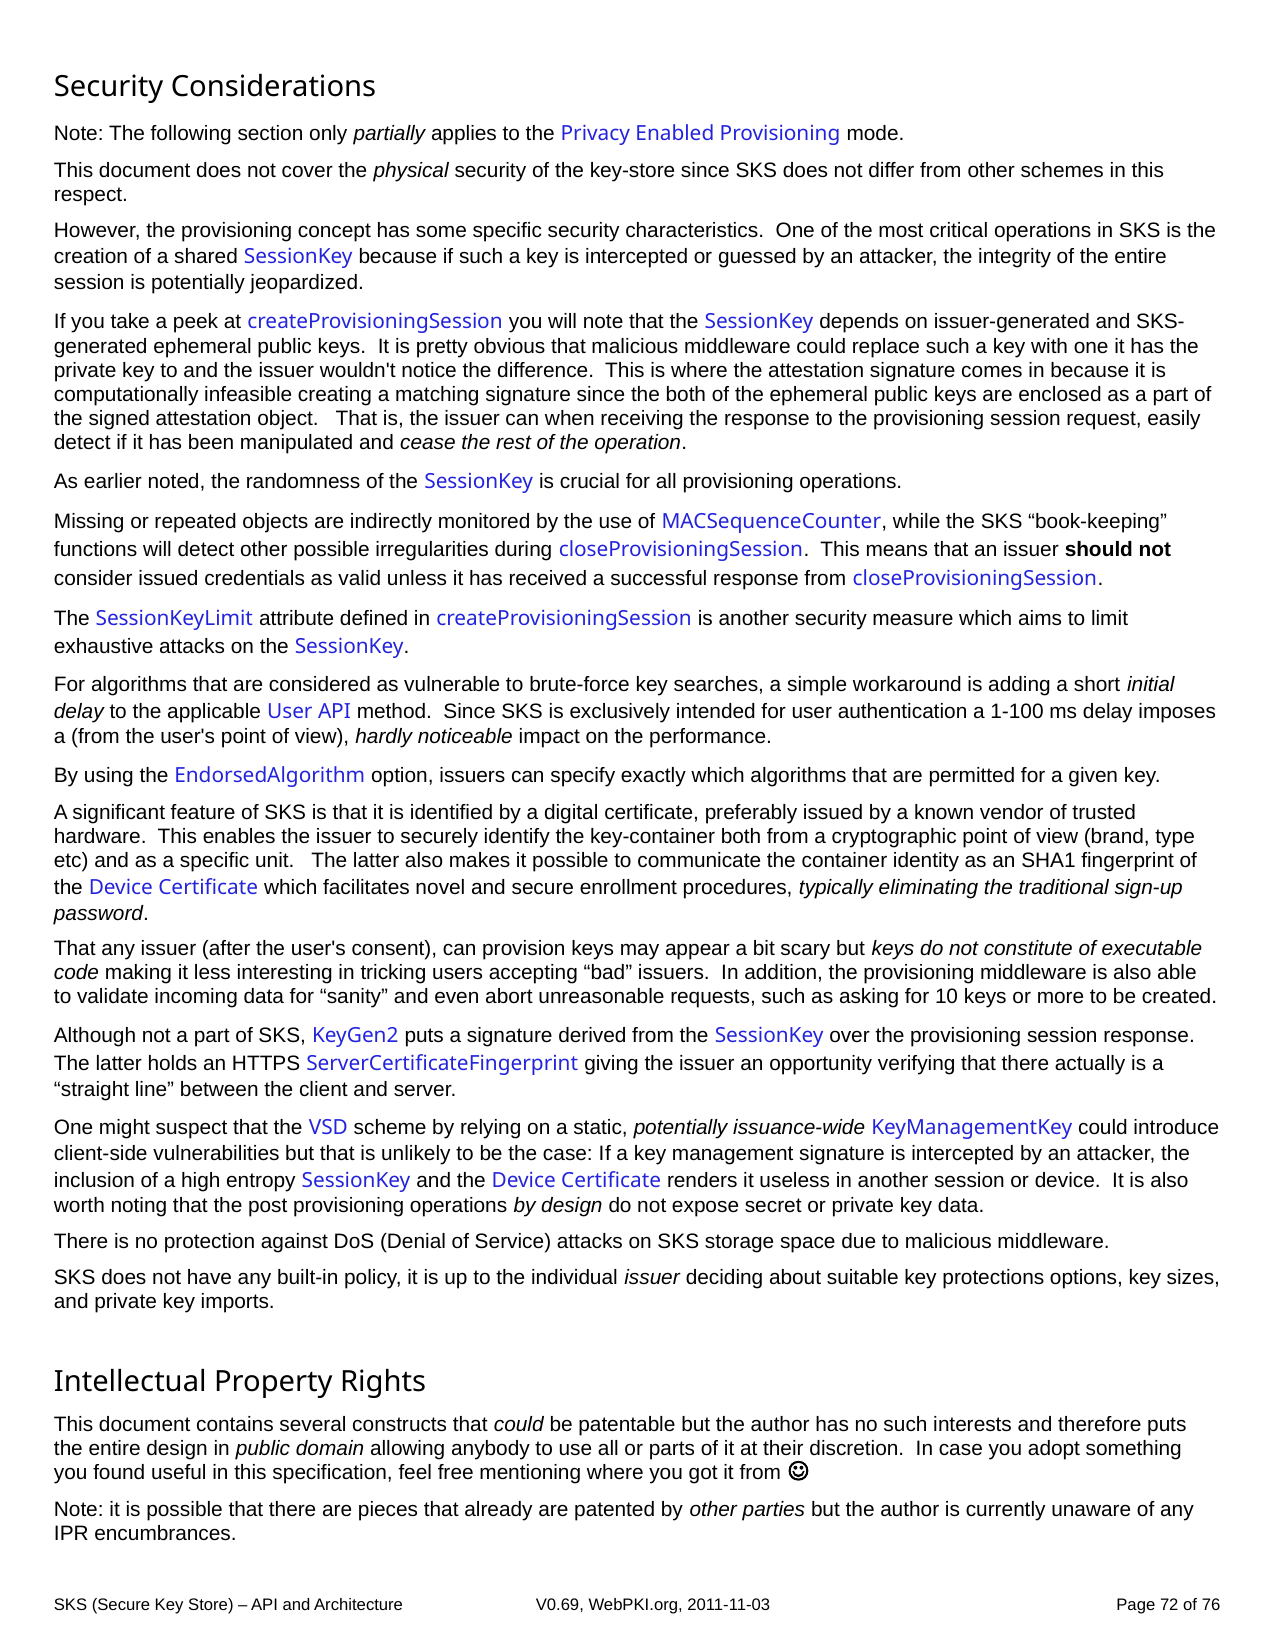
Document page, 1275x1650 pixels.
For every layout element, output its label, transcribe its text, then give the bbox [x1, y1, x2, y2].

subtitle Intellectual Property Rights [54, 1360, 1221, 1400]
text If you take a peek at createProvisioningSession you will note that the SessionKey depends on issuer-generated and SKS-generated ephemeral public keys. It is pretty obvious that malicious middleware could replace such a key with one it has the private key to and the issuer wouldn't notice the difference. This is where the attestation signature comes in because it is computationally infeasible creating a matching signature since the both of the ephemeral public keys are enclosed as a part of the signed attestation object. That is, the issuer can when receiving the response to the provisioning session request, easily detect if it has been manipulated and cease the rest of the operation. [54, 306, 1221, 454]
text A significant feature of SKS is that it is identified by a digital certificate, preferably issued by a known vendor of trusted hardware. This enables the issuer to securely identify the key-container both from a cryptographic point of view (brand, type etc) and as a specific unit. The latter also makes it possible to communicate the container identity as an SHA1 fingerprint of the Device Certificate which facilitates novel and secure enrollment procedures, typically eliminating the traditional sign-up password. [54, 800, 1221, 924]
subtitle Security Considerations [54, 66, 1221, 105]
text For algorithms that are considered as vulnerable to brute-force key searches, a simple workaround is adding a short initial delay to the applicable User API method. Since SKS is exclusively intended for user authentication a 1-100 ms delay imposes a (from the user's point of view), hardly noticeable impact on the performance. [54, 672, 1221, 748]
text Note: The following section only partially applies to the Privacy Enabled Provisioning mode. [54, 118, 1221, 146]
text One might suspect that the VSD scheme by relying on a static, potentially issuance-wide KeyManagementKey could introduce client-side vulnerabilities but that is unlikely to be the case: If a key management signature is intercepted by an attacker, the inclusion of a high entropy SessionKey and the Device Certificate renders it useless in another session or device. It is also worth noting that the post provisioning operations by design do not expose secret or private key data. [54, 1112, 1221, 1217]
text Note: it is possible that there are pieces that already are patented by other parties but the author is currently unaware of any IPR encumbrances. [54, 1497, 1221, 1545]
text SKS does not have any built-in policy, it is up to the individual issuer deciding about suitable key protections options, key sizes, and private key imports. [54, 1265, 1221, 1313]
text This document contains several constructs that could be patentable but the author has no such interests and therefore puts the entire design in public domain allowing anybody to use all or parts of it at their discretion. In case you adopt something you found useful in this specification, feel free mentioning where you got it from  [54, 1412, 1221, 1485]
text By using the EndorsedAlgorithm option, issuers can specify exactly which algorithms that are permitted for a given key. [54, 760, 1221, 788]
text That any issuer (after the user's consent), can provision keys may appear a bit scary but keys do not constitute of executable code making it less interesting in tricking users accepting “bad” issuers. In addition, the provisioning middleware is also able to validate incoming data for “sanity” and even abort unreasonable requests, such as asking for 10 keys or more to be created. [54, 936, 1221, 1008]
text The SessionKeyLimit attribute defined in createProvisioningSession is another security measure which aims to limit exhaustive attacks on the SessionKey. [54, 603, 1221, 660]
text However, the provisioning concept has some specific security characteristics. One of the most critical operations in SKS is the creation of a shared SessionKey because if such a key is intercepted or guessed by an attacker, the integrity of the entire session is potentially jeopardized. [54, 218, 1221, 294]
text Although not a part of SKS, KeyGen2 puts a signature derived from the SessionKey over the provisioning session response. The latter holds an HTTPS ServerCertificateFingerprint giving the issuer an opportunity verifying that there actually is a “straight line” between the client and server. [54, 1020, 1221, 1101]
text There is no protection against DoS (Denial of Service) attacks on SKS storage space due to malicious middleware. [54, 1229, 1221, 1253]
text As earlier noted, the randomness of the SessionKey is crucial for all provisioning operations. [54, 466, 1221, 494]
text Missing or repeated objects are indirectly monitored by the use of MACSequenceCounter, while the SKS “book-keeping” functions will detect other possible irregularities during closeProvisioningSession. This means that an issuer should not consider issued credentials as valid unless it has received a successful response from closeProvisioningSession. [54, 506, 1221, 591]
text This document does not cover the physical security of the key-store since SKS does not differ from other schemes in this respect. [54, 158, 1221, 206]
